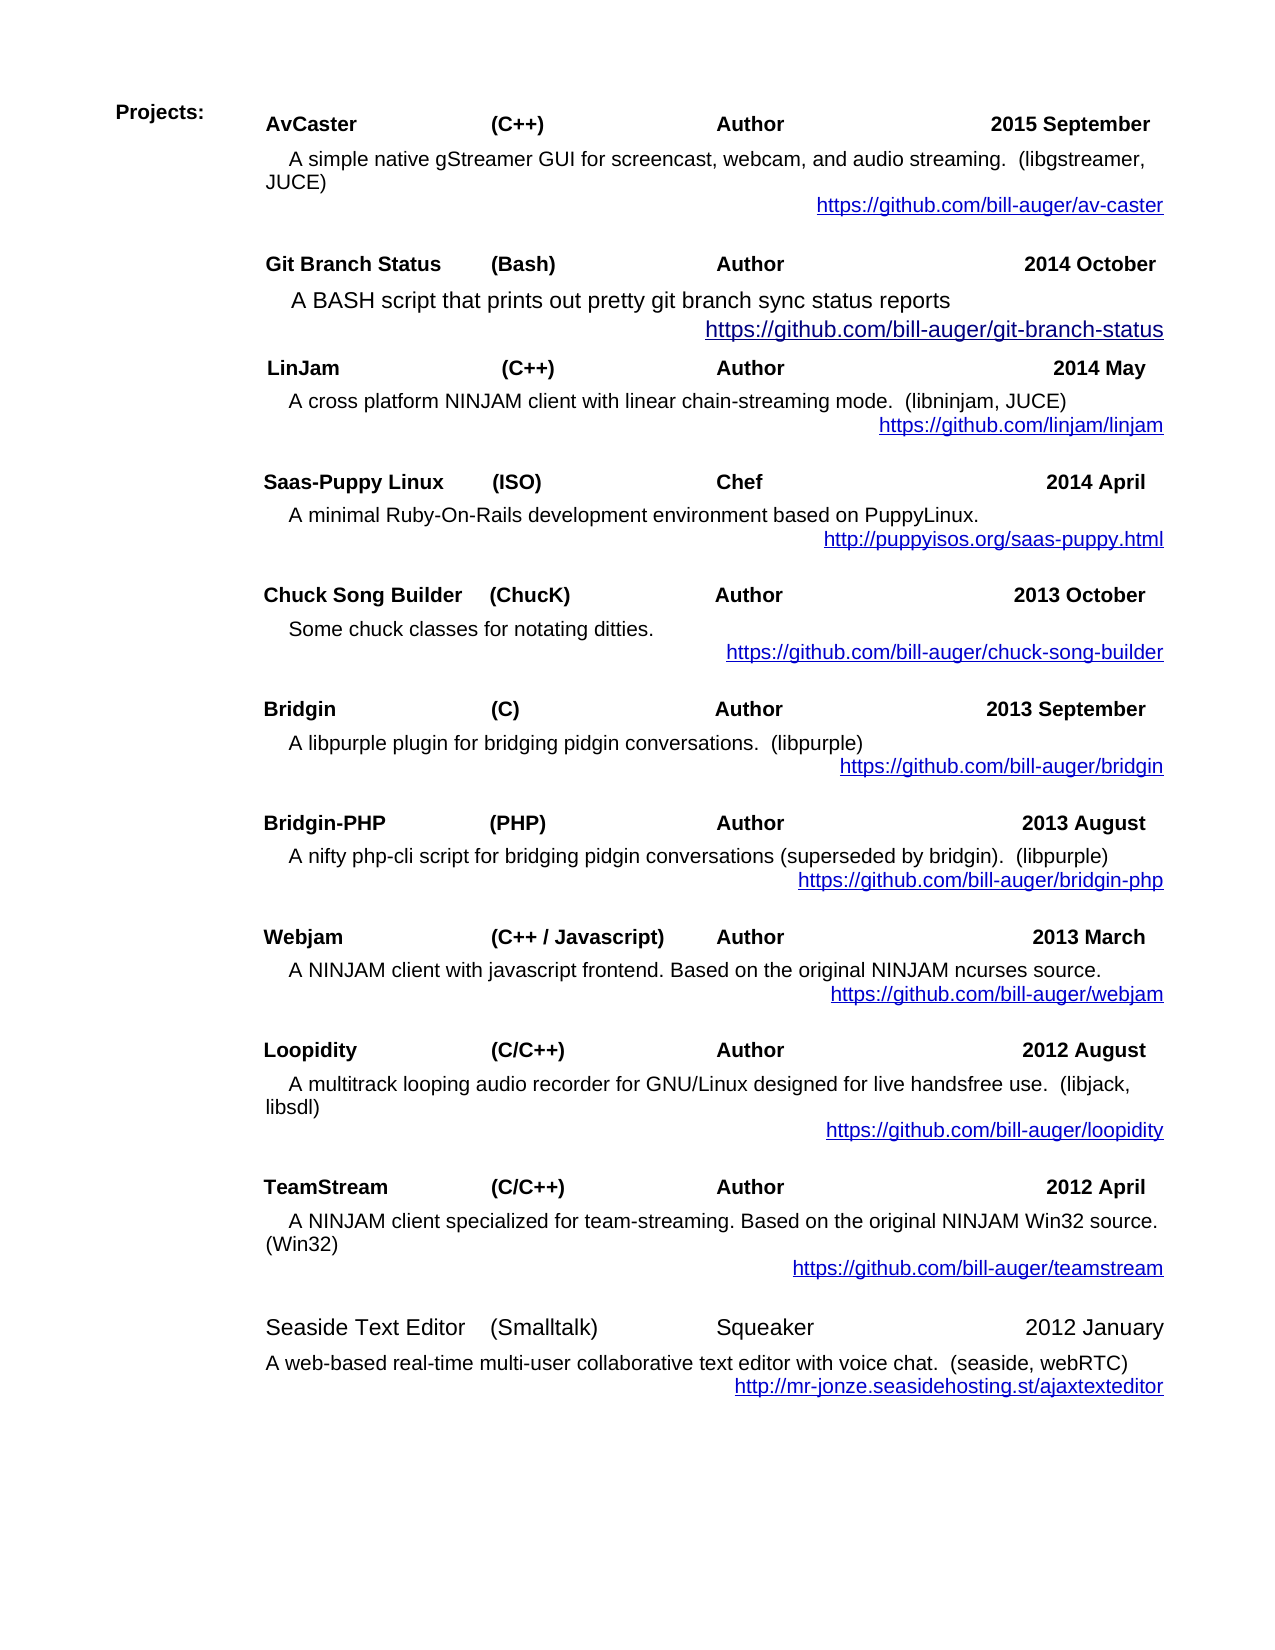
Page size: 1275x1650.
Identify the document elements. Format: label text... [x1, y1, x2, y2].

table_header Author [716, 574, 866, 618]
table_header AvCaster [265, 100, 491, 147]
table_header 2012 August [866, 1029, 1156, 1073]
table_header (C) [491, 687, 716, 731]
table_header (C++) [491, 346, 716, 390]
table_header Seaside Text Editor [265, 1303, 490, 1352]
table_header 2013 March [866, 915, 1156, 959]
table_header (Bash) [491, 240, 716, 287]
table_header Squeaker [716, 1303, 866, 1352]
table_header 2014 May [866, 346, 1156, 390]
table_header Chuck Song Builder [265, 574, 491, 618]
table_header 2013 October [866, 574, 1156, 618]
table_header 2015 September [866, 100, 1156, 147]
table_header Saas-Puppy Linux [265, 460, 491, 504]
table_header Author [716, 801, 866, 845]
table_header (PHP) [491, 801, 716, 845]
table_header (C++) [491, 100, 716, 147]
table_header Author [716, 100, 866, 147]
table_header 2013 September [866, 687, 1156, 731]
table_header Author [716, 1029, 866, 1073]
table_header Projects: [105, 90, 255, 1432]
table_header 2012 January [866, 1303, 1164, 1352]
table_header Author [716, 346, 866, 390]
table_header (ISO) [491, 460, 716, 504]
table_header 2014 October [866, 240, 1156, 287]
table_header Author [716, 687, 866, 731]
table_header Git Branch Status [265, 240, 491, 287]
table_header 2013 August [866, 801, 1156, 845]
table_header Author [716, 240, 866, 287]
table_header Loopidity [265, 1029, 491, 1073]
table_header (C/C++) [491, 1029, 716, 1073]
table_header A simple native gStreamer GUI for screencast, webcam, and audio streaming. (libgstreamer, JUCE) https://github.com/bill-auger/av-caster A BASH script that prints out pretty git branch sync status reports https://github.com/bill-auger/git-branch-status A cross platform NINJAM client with linear chain-streaming mode. (libninjam, JUCE) https://github.com/linjam/linjam A minimal Ruby-On-Rails development environment based on PuppyLinux. http://puppyisos.org/saas-puppy.html Some chuck classes for notating ditties. https://github.com/bill-auger/chuck-song-builder A libpurple plugin for bridging pidgin conversations. (libpurple) https://github.com/bill-auger/bridgin A nifty php-cli script for bridging pidgin conversations (superseded by bridgin). (libpurple) https://github.com/bill-auger/bridgin-php A NINJAM client with javascript frontend. Based on the original NINJAM ncurses source. https://github.com/bill-auger/webjam A multitrack looping audio recorder for GNU/Linux designed for live handsfree use. (libjack, libsdl) https://github.com/bill-auger/loopidity A NINJAM client specialized for team-streaming. Based on the original NINJAM Win32 source. (Win32) https://github.com/bill-auger/teamstream A web-based real-time multi-user collaborative text editor with voice chat. (seaside, webRTC) http://mr-jonze.seasidehosting.st/ajaxtexteditor [255, 90, 1174, 1432]
table_header TeamStream [265, 1166, 491, 1209]
table_header Bridgin-PHP [265, 801, 491, 845]
table_header (Smalltalk) [490, 1303, 716, 1352]
table_header (C/C++) [491, 1166, 716, 1209]
table_header Author [716, 1166, 866, 1209]
table_header Webjam [265, 915, 491, 959]
table_header Author [716, 915, 866, 959]
table_header 2012 April [866, 1166, 1156, 1209]
table_header LinJam [266, 346, 491, 390]
table_header Chef [716, 460, 866, 504]
table_header 2014 April [866, 460, 1156, 504]
table_header (C++ / Javascript) [491, 915, 716, 959]
table_header Bridgin [265, 687, 491, 731]
table_header (ChucK) [491, 574, 716, 618]
